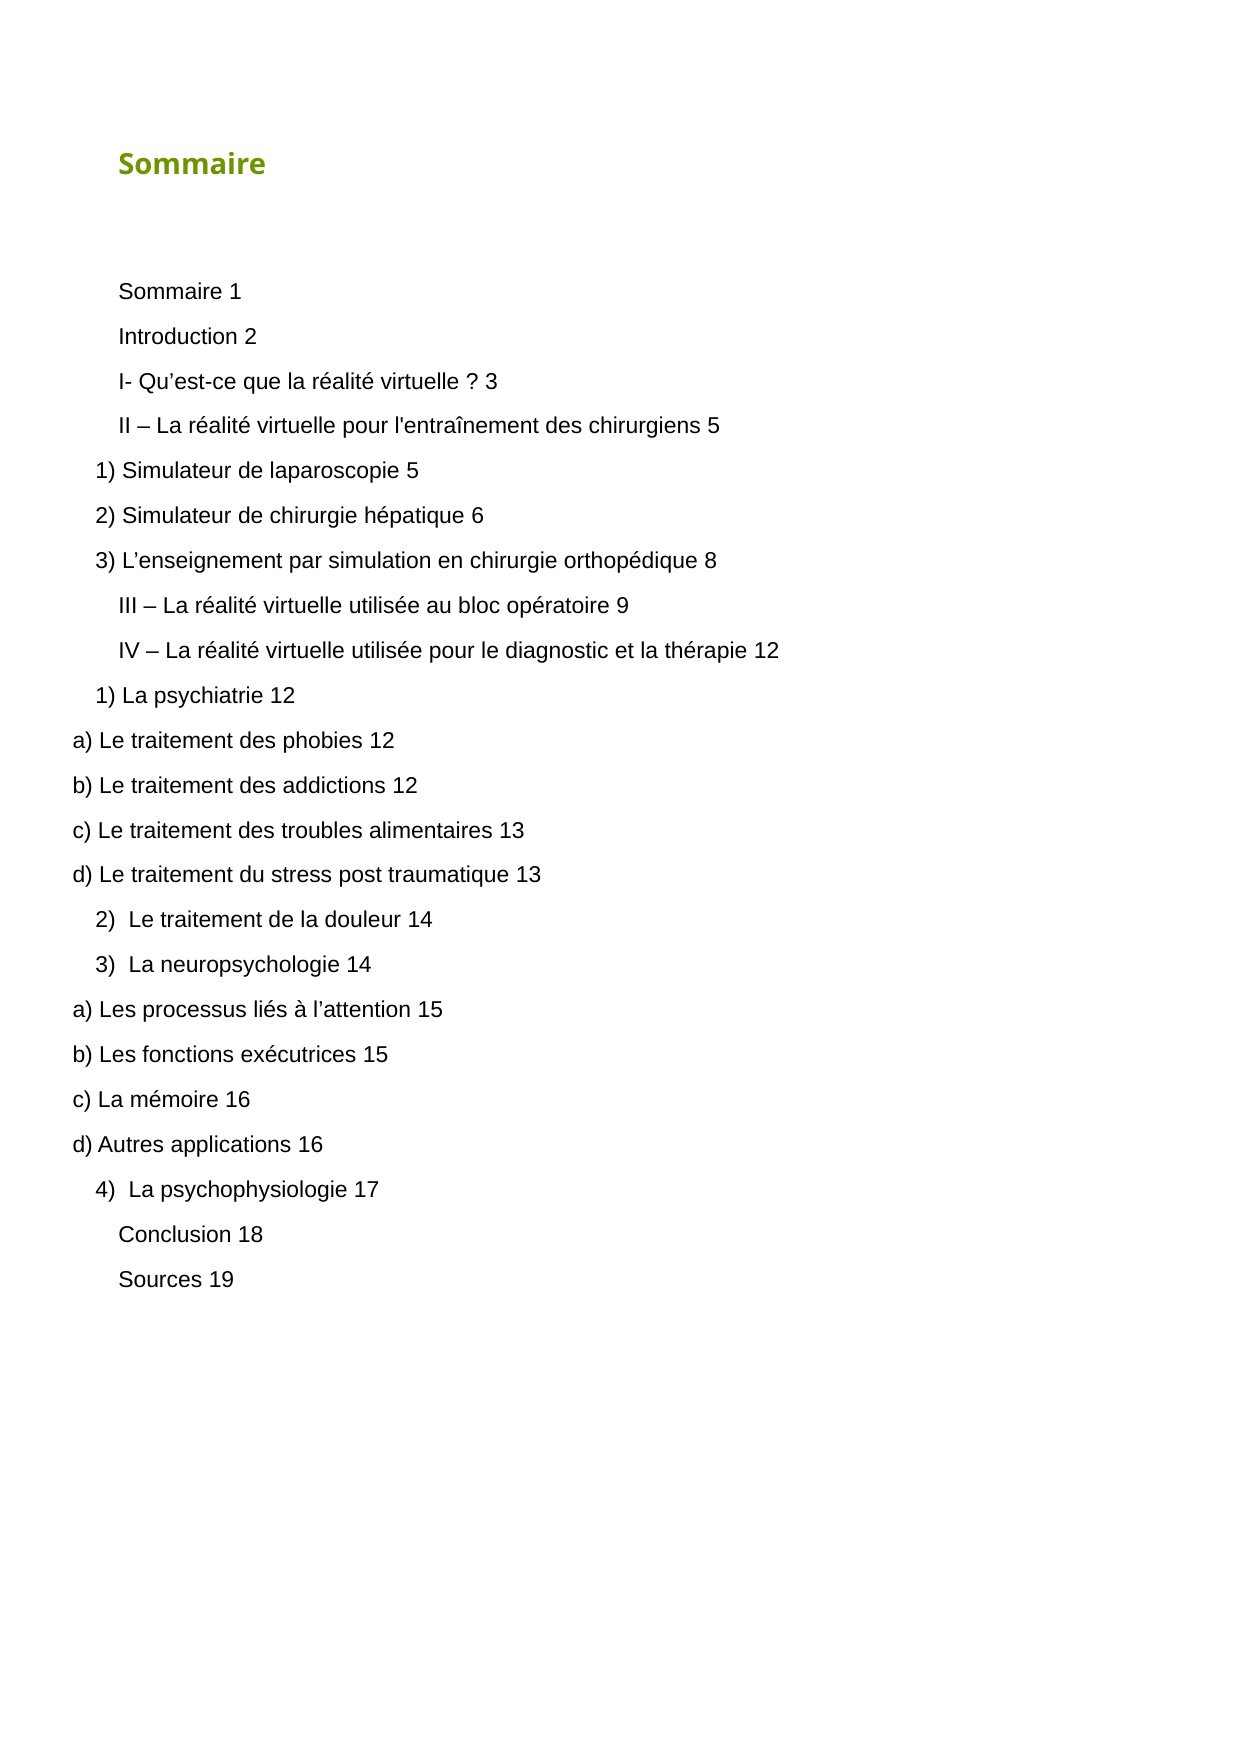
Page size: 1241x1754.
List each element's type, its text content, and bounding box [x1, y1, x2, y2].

text 1) Simulateur de laparoscopie 5 [95, 456, 1122, 484]
text Conclusion 18 [118, 1219, 1122, 1247]
text 4) La psychophysiologie 17 [95, 1174, 1122, 1203]
text d) Le traitement du stress post traumatique 13 [72, 859, 1122, 888]
text c) La mémoire 16 [72, 1084, 1122, 1113]
text a) Le traitement des phobies 12 [72, 725, 1122, 754]
subtitle Sommaire [118, 143, 1122, 183]
text Sources 19 [118, 1264, 1122, 1292]
text 3) L’enseignement par simulation en chirurgie orthopédique 8 [95, 545, 1122, 574]
text III – La réalité virtuelle utilisée au bloc opératoire 9 [118, 590, 1122, 619]
text Sommaire 1 [118, 276, 1122, 305]
text 2) Le traitement de la douleur 14 [95, 904, 1122, 933]
text b) Les fonctions exécutrices 15 [72, 1039, 1122, 1068]
text 2) Simulateur de chirurgie hépatique 6 [95, 500, 1122, 529]
text d) Autres applications 16 [72, 1129, 1122, 1158]
text IV – La réalité virtuelle utilisée pour le diagnostic et la thérapie 12 [118, 635, 1122, 664]
text II – La réalité virtuelle pour l'entraînement des chirurgiens 5 [118, 411, 1122, 439]
text  [118, 1308, 1122, 1370]
text c) Le traitement des troubles alimentaires 13 [72, 815, 1122, 843]
text 1) La psychiatrie 12 [95, 680, 1122, 709]
text 3) La neuropsychologie 14 [95, 949, 1122, 978]
text a) Les processus liés à l’attention 15 [72, 994, 1122, 1023]
text  [118, 195, 1122, 257]
text b) Le traitement des addictions 12 [72, 770, 1122, 798]
text I- Qu’est-ce que la réalité virtuelle ? 3 [118, 366, 1122, 394]
text Introduction 2 [118, 321, 1122, 349]
